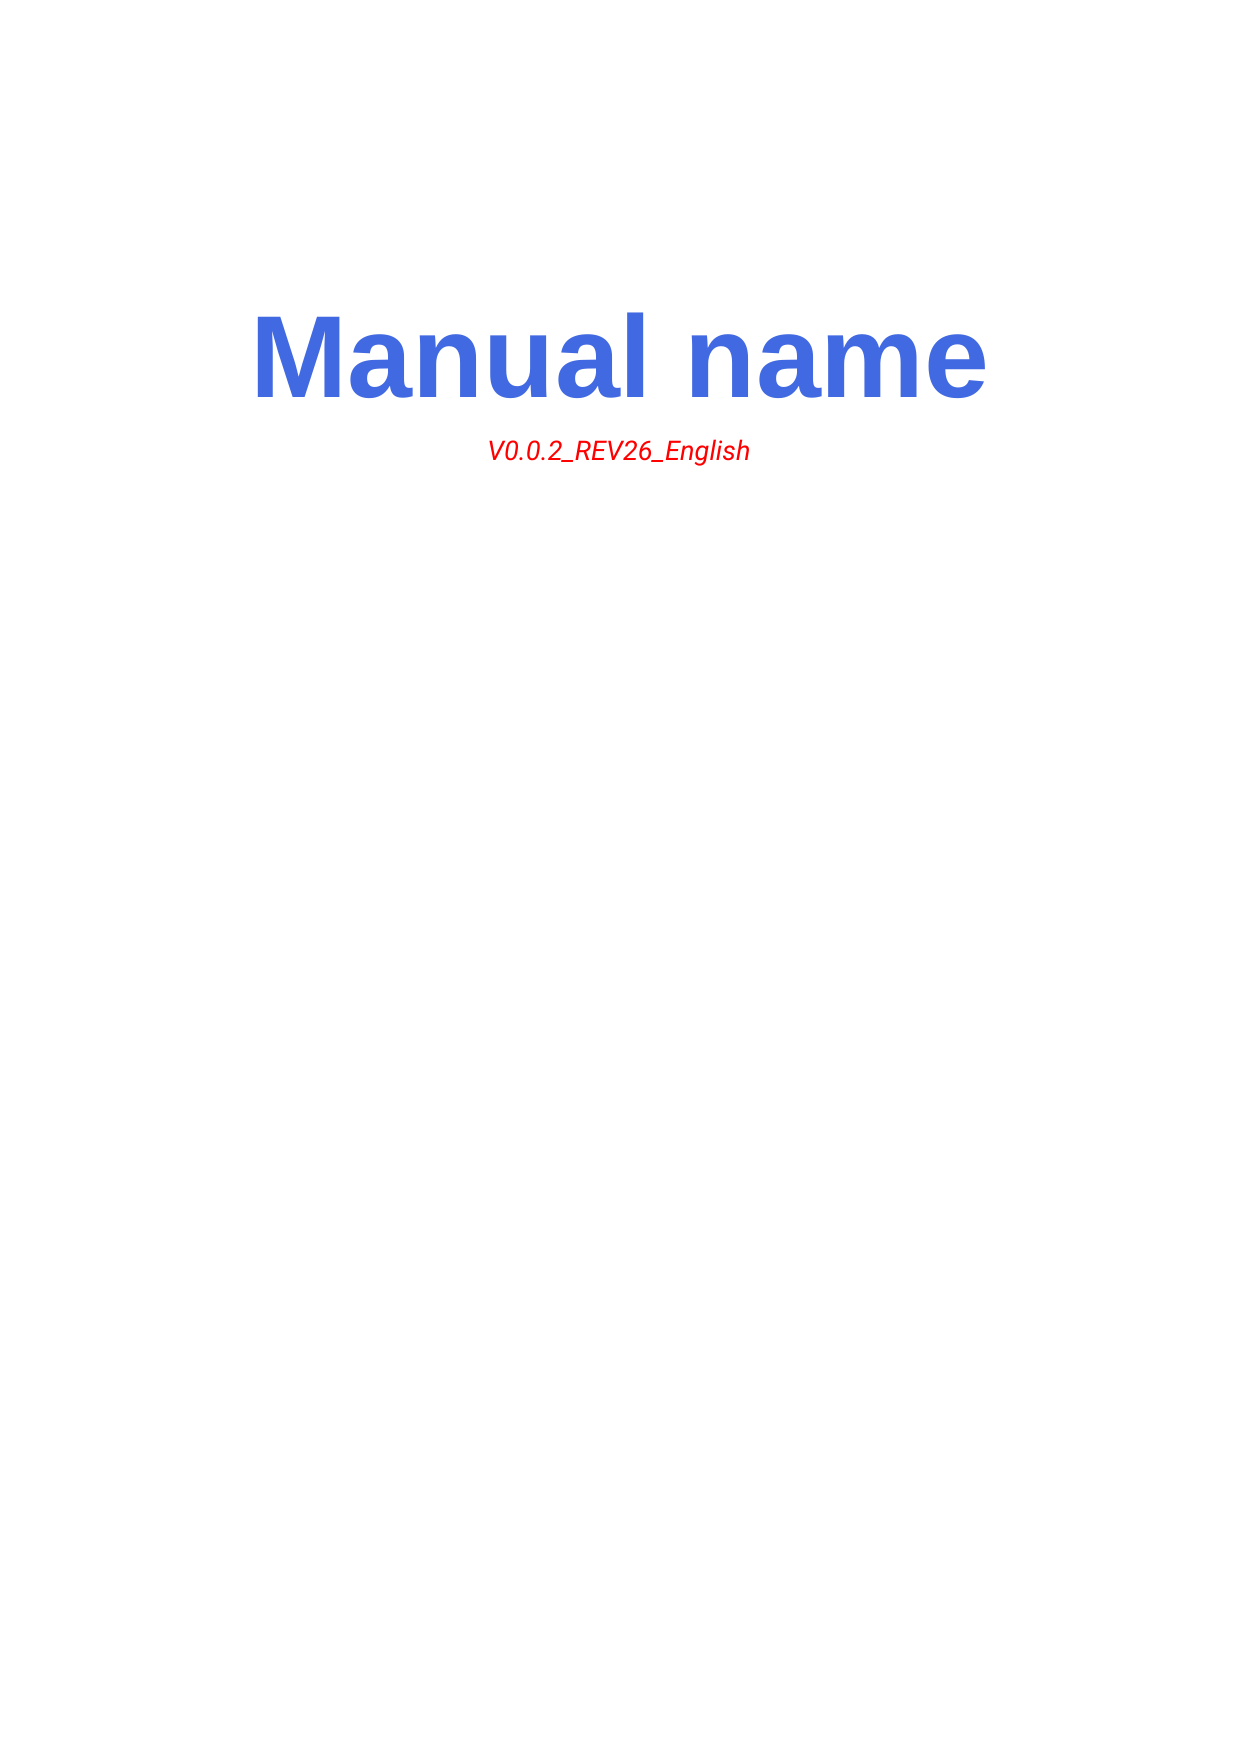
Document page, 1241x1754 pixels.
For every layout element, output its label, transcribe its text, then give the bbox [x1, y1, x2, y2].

title Manual name [118, 288, 1122, 422]
text V0.0.2_REV26_English [118, 435, 1122, 467]
